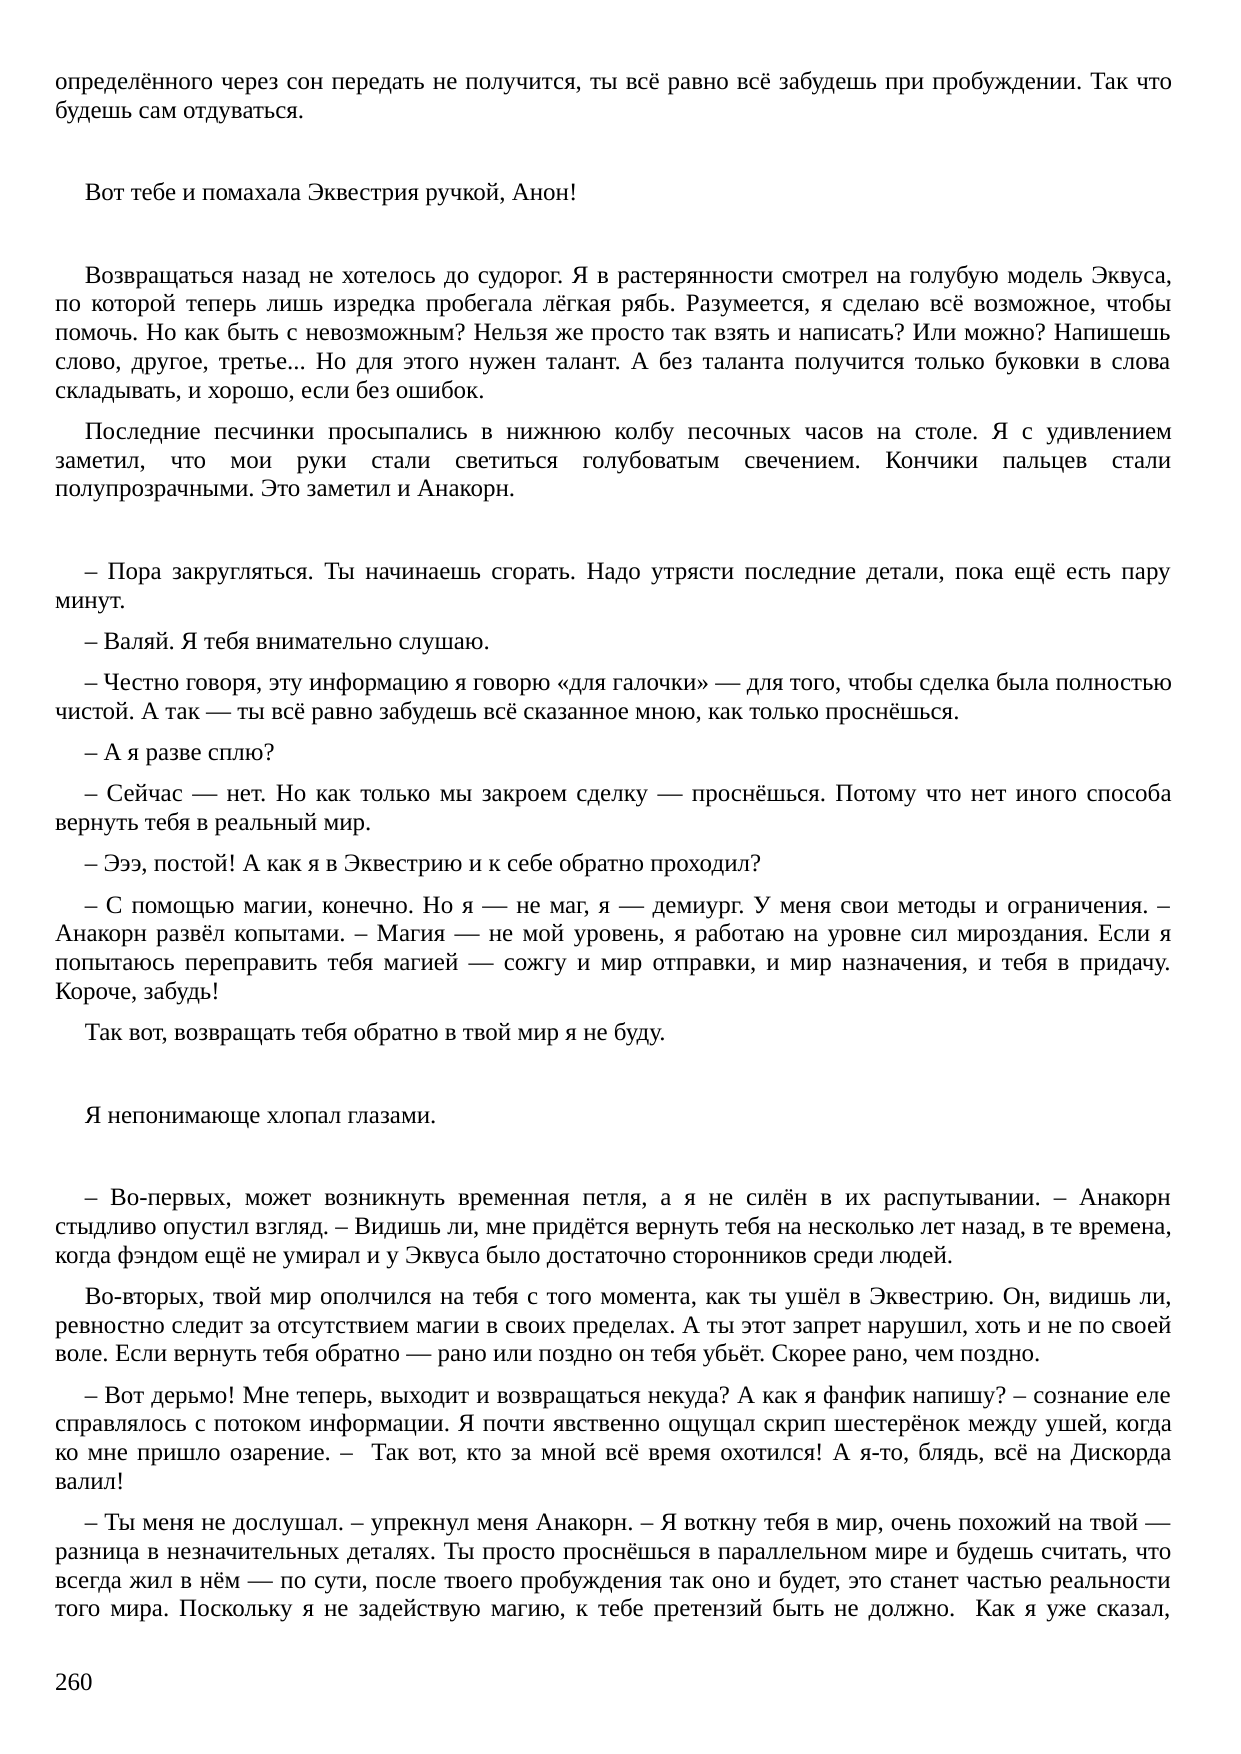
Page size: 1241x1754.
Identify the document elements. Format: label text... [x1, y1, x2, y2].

text – А я разве сплю? [55, 737, 1173, 766]
text Так вот, возвращать тебя обратно в твой мир я не буду. [55, 1017, 1173, 1046]
text Последние песчинки просыпались в нижнюю колбу песочных часов на столе. Я с удивлением заметил, что мои руки стали светиться голубоватым свечением. Кончики пальцев стали полупрозрачными. Это заметил и Анакорн. [55, 416, 1173, 502]
text – Честно говоря, эту информацию я говорю «для галочки» — для того, чтобы сделка была полностью чистой. А так — ты всё равно забудешь всё сказанное мною, как только проснёшься. [55, 667, 1173, 725]
text – Валяй. Я тебя внимательно слушаю. [55, 626, 1173, 655]
text – Сейчас — нет. Но как только мы закроем сделку — проснёшься. Потому что нет иного способа вернуть тебя в реальный мир. [55, 778, 1173, 836]
text – Эээ, постой! А как я в Эквестрию и к себе обратно проходил? [55, 848, 1173, 877]
text определённого через сон передать не получится, ты всё равно всё забудешь при пробуждении. Так что будешь сам отдуваться. [55, 66, 1173, 123]
text – Во-первых, может возникнуть временная петля, а я не силён в их распутывании. – Анакорн стыдливо опустил взгляд. – Видишь ли, мне придётся вернуть тебя на несколько лет назад, в те времена, когда фэндом ещё не умирал и у Эквуса было достаточно сторонников среди людей. [55, 1182, 1173, 1268]
text Возвращаться назад не хотелось до судорог. Я в растерянности смотрел на голубую модель Эквуса, по которой теперь лишь изредка пробегала лёгкая рябь. Разумеется, я сделаю всё возможное, чтобы помочь. Но как быть с невозможным? Нельзя же просто так взять и написать? Или можно? Напишешь слово, другое, третье... Но для этого нужен талант. А без таланта получится только буковки в слова складывать, и хорошо, если без ошибок. [55, 260, 1173, 403]
text Вот тебе и помахала Эквестрия ручкой, Анон! [55, 177, 1173, 206]
text Во-вторых, твой мир ополчился на тебя с того момента, как ты ушёл в Эквестрию. Он, видишь ли, ревностно следит за отсутствием магии в своих пределах. А ты этот запрет нарушил, хоть и не по своей воле. Если вернуть тебя обратно — рано или поздно он тебя убьёт. Скорее рано, чем поздно. [55, 1281, 1173, 1367]
text – Вот дерьмо! Мне теперь, выходит и возвращаться некуда? А как я фанфик напишу? – сознание еле справлялось с потоком информации. Я почти явственно ощущал скрип шестерёнок между ушей, когда ко мне пришло озарение. – Так вот, кто за мной всё время охотился! А я-то, блядь, всё на Дискорда валил! [55, 1380, 1173, 1495]
text Я непонимающе хлопал глазами. [55, 1100, 1173, 1128]
text – Ты меня не дослушал. – упрекнул меня Анакорн. – Я воткну тебя в мир, очень похожий на твой — разница в незначительных деталях. Ты просто проснёшься в параллельном мире и будешь считать, что всегда жил в нём — по сути, после твоего пробуждения так оно и будет, это станет частью реальности того мира. Поскольку я не задействую магию, к тебе претензий быть не должно. Как я уже сказал, [55, 1507, 1173, 1622]
text – Пора закругляться. Ты начинаешь сгорать. Надо утрясти последние детали, пока ещё есть пару минут. [55, 556, 1173, 613]
text – С помощью магии, конечно. Но я — не маг, я — демиург. У меня свои методы и ограничения. – Анакорн развёл копытами. – Магия — не мой уровень, я работаю на уровне сил мироздания. Если я попытаюсь переправить тебя магией — сожгу и мир отправки, и мир назначения, и тебя в придачу. Короче, забудь! [55, 890, 1173, 1005]
